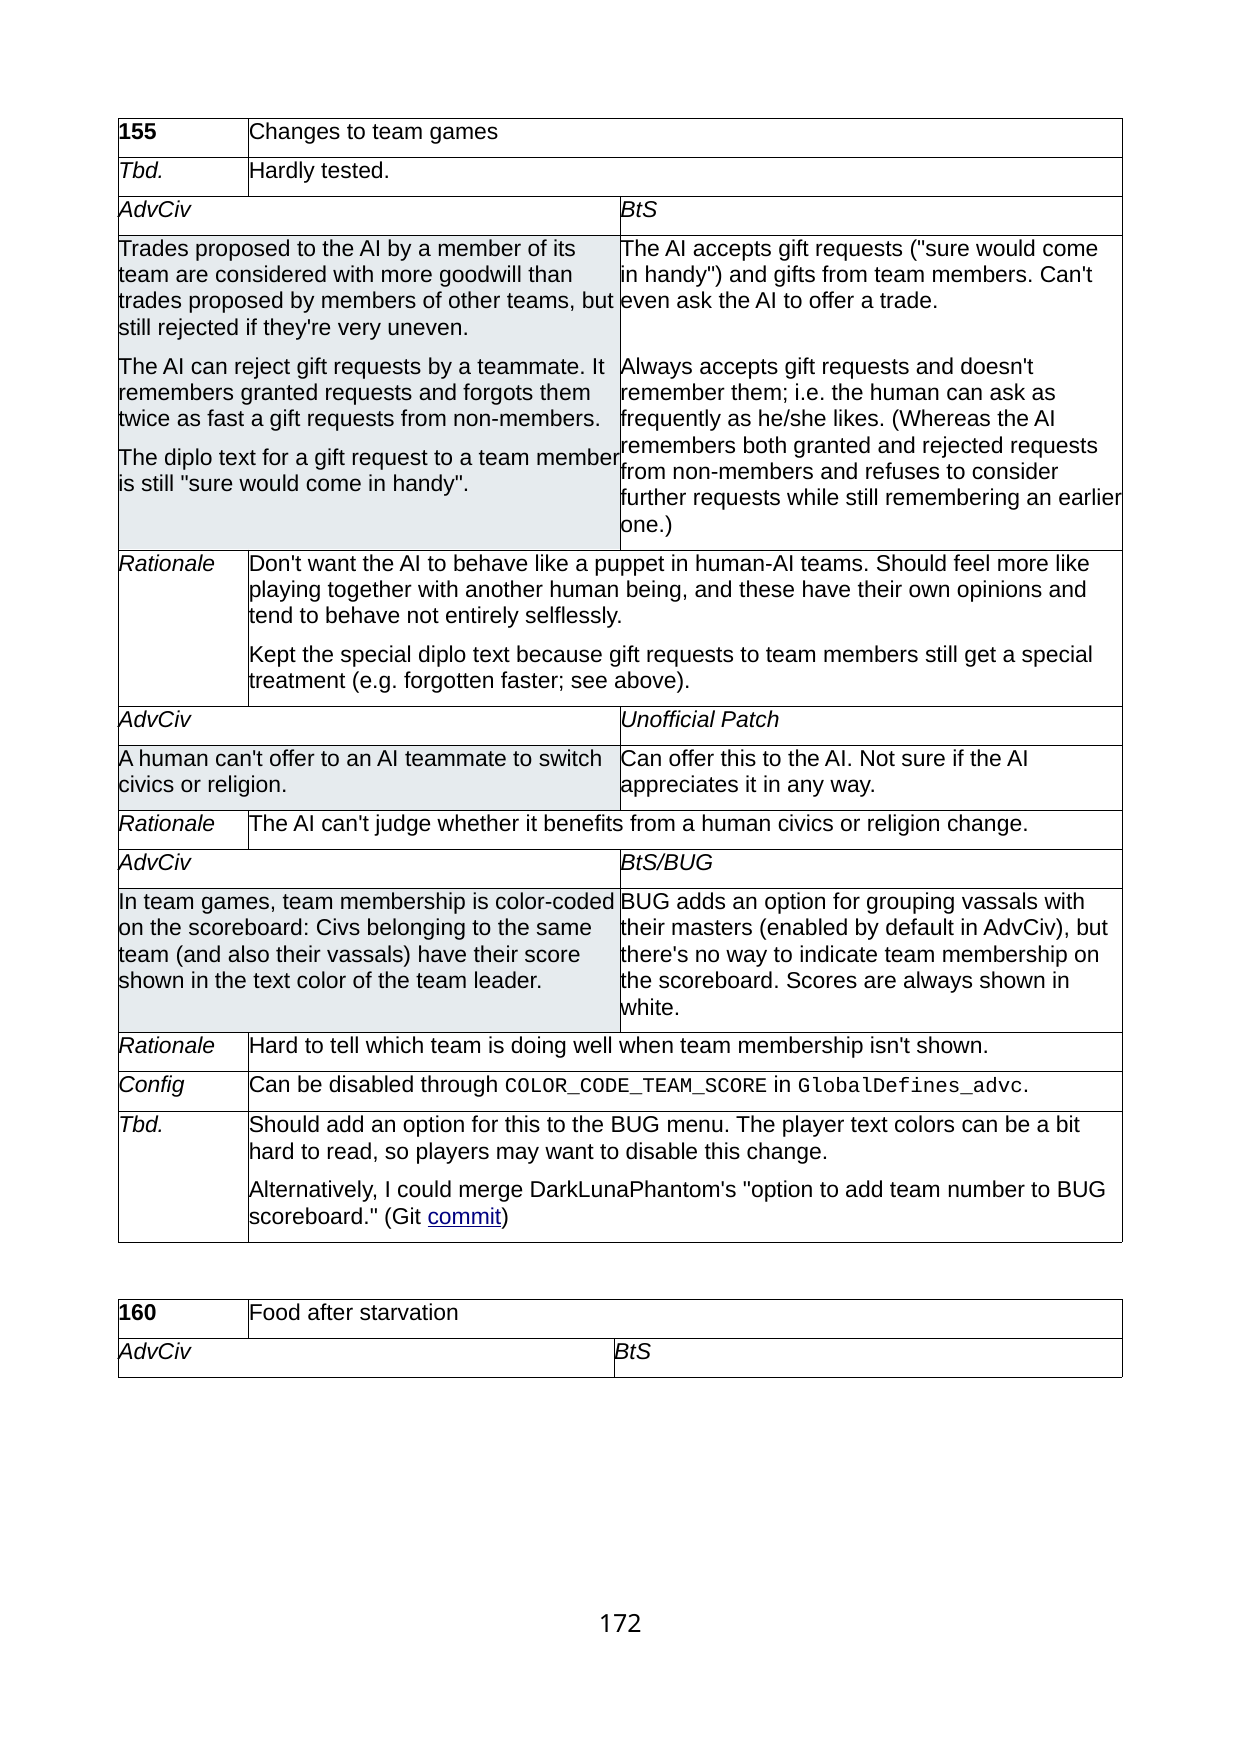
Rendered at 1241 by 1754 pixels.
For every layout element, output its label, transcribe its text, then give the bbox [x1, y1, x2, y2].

table_header Changes to team games [249, 119, 1122, 157]
table_cell The AI accepts gift requests ("sure would come in handy") and gifts from team members. Can't even ask the AI to offer a trade. Always accepts gift requests and doesn't remember them; i.e. the human can ask as frequently as he/she likes. (Whereas the AI remembers both granted and rejected requests from non-members and refuses to consider further requests while still remembering an earlier one.) [621, 236, 1122, 549]
table_cell Unofficial Patch [621, 707, 1122, 745]
table_cell In team games, team membership is color-coded on the scoreboard: Civs belonging to the same team (and also their vassals) have their score shown in the text color of the team leader. [119, 889, 620, 1032]
table_header 160 [119, 1300, 248, 1338]
table_cell Config [119, 1072, 248, 1111]
table_cell AdvCiv [119, 707, 620, 745]
table_cell Hardly tested. [249, 158, 1122, 196]
table_cell Tbd. [119, 1112, 248, 1242]
table_cell Don't want the AI to behave like a puppet in human-AI teams. Should feel more like playing together with another human being, and these have their own opinions and tend to behave not entirely selflessly. Kept the special diplo text because gift requests to team members still get a special treatment (e.g. forgotten faster; see above). [249, 551, 1122, 706]
table_cell Trades proposed to the AI by a member of its team are considered with more goodwill than trades proposed by members of other teams, but still rejected if they're very uneven. The AI can reject gift requests by a teammate. It remembers granted requests and forgots them twice as fast a gift requests from non-members. The diplo text for a gift request to a team member is still "sure would come in handy". [119, 236, 620, 549]
table_cell Rationale [119, 811, 248, 849]
table_cell BtS/BUG [621, 850, 1122, 888]
table_cell Rationale [119, 551, 248, 706]
table_cell The AI can't judge whether it benefits from a human civics or religion change. [249, 811, 1122, 849]
table_cell Should add an option for this to the BUG menu. The player text colors can be a bit hard to read, so players may want to disable this change. Alternatively, I could merge DarkLunaPhantom's "option to add team number to BUG scoreboard." (Git commit) [249, 1112, 1122, 1242]
table_cell BtS [615, 1339, 1122, 1377]
table_header 155 [119, 119, 248, 157]
table_cell BUG adds an option for grouping vassals with their masters (enabled by default in AdvCiv), but there's no way to indicate team membership on the scoreboard. Scores are always shown in white. [621, 889, 1122, 1032]
table_cell Can be disabled through COLOR_CODE_TEAM_SCORE in GlobalDefines_advc. [249, 1072, 1122, 1111]
table_cell A human can't offer to an AI teammate to switch civics or religion. [119, 746, 620, 810]
table_cell BtS [621, 197, 1122, 235]
table_cell Can offer this to the AI. Not sure if the AI appreciates it in any way. [621, 746, 1122, 810]
table_cell AdvCiv [119, 1339, 614, 1377]
table_cell AdvCiv [119, 850, 620, 888]
table_header Food after starvation [249, 1300, 1122, 1338]
table_cell Hard to tell which team is doing well when team membership isn't shown. [249, 1033, 1122, 1071]
table_cell Rationale [119, 1033, 248, 1071]
table_cell AdvCiv [119, 197, 620, 235]
table_cell Tbd. [119, 158, 248, 196]
